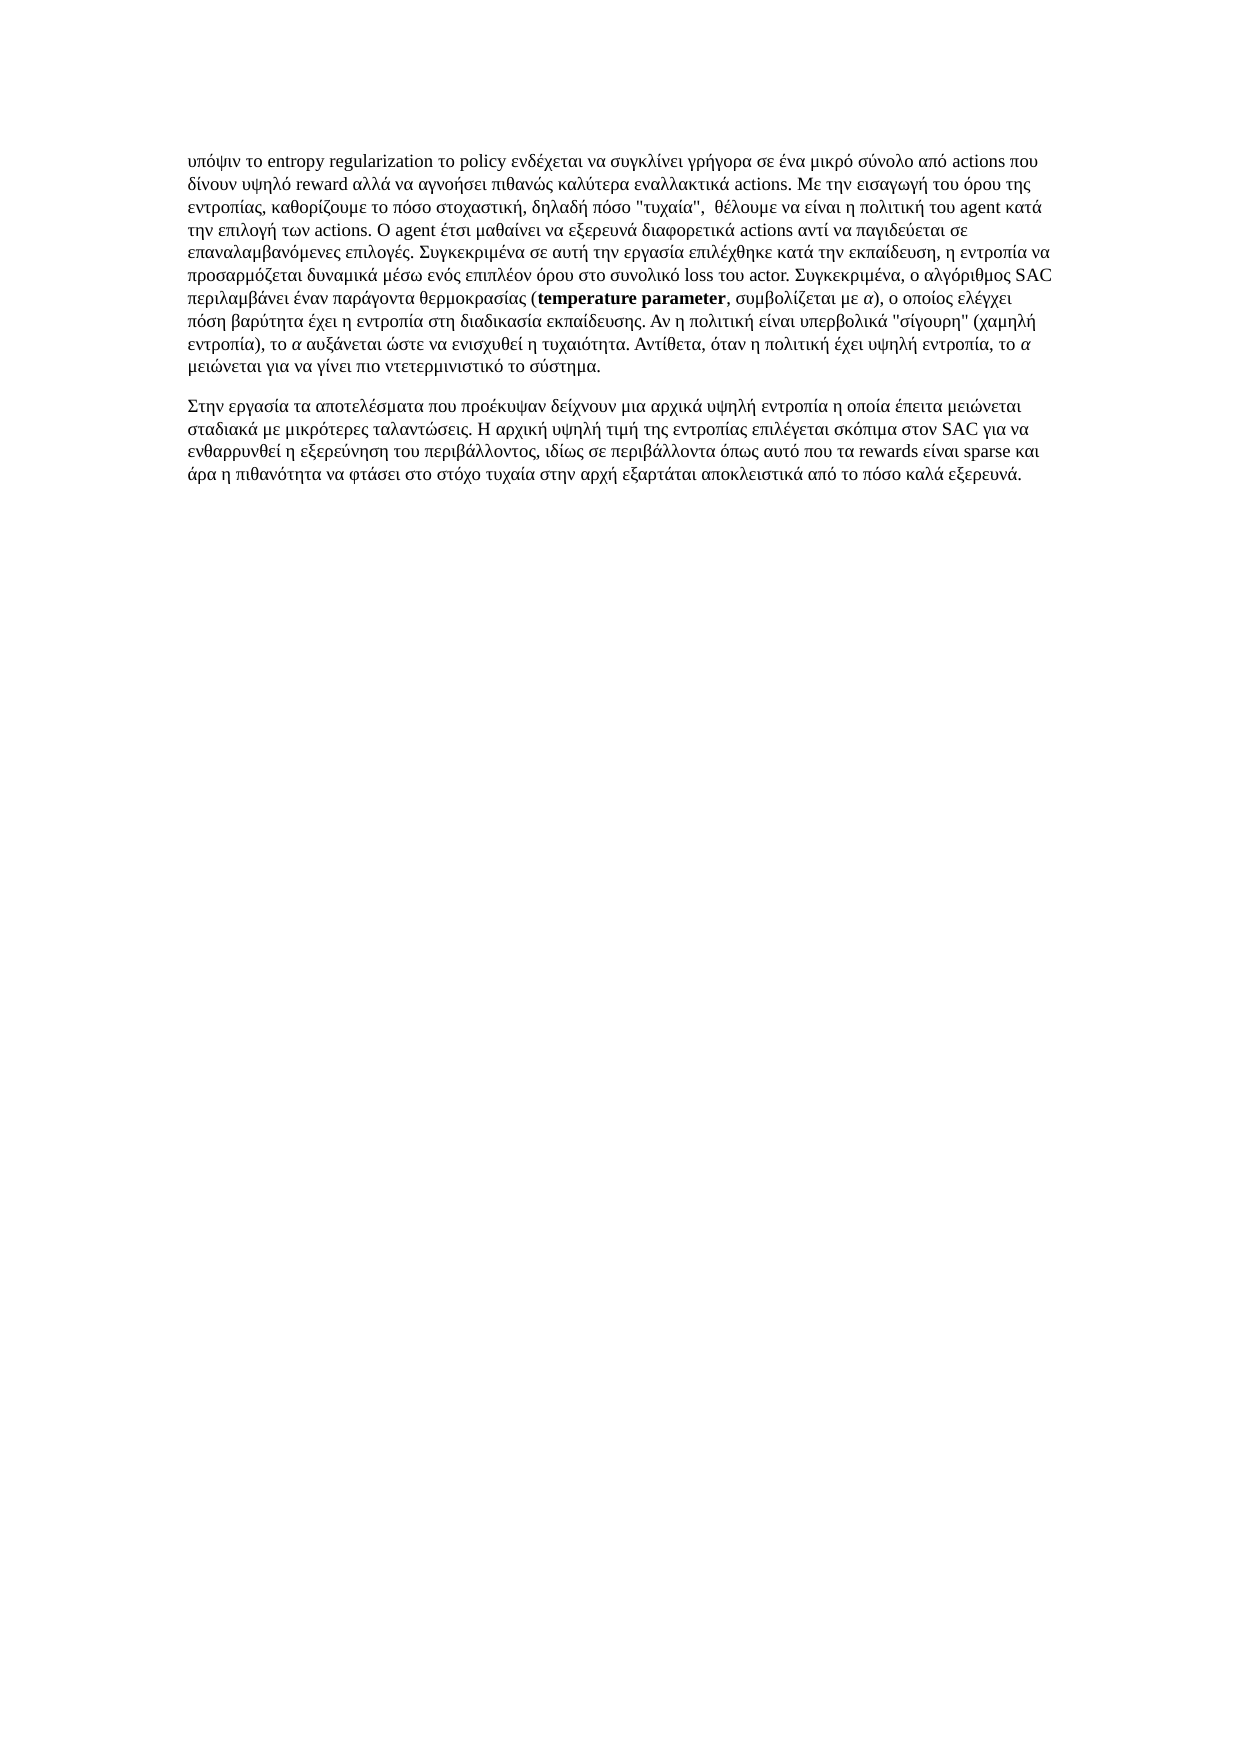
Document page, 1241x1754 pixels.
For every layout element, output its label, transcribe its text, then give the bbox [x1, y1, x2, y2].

text Στην εργασία τα αποτελέσματα που προέκυψαν δείχνουν μια αρχικά υψηλή εντροπία η οποία έπειτα μειώνεται σταδιακά με μικρότερες ταλαντώσεις. Η αρχική υψηλή τιμή της εντροπίας επιλέγεται σκόπιμα στον SAC για να ενθαρρυνθεί η εξερεύνηση του περιβάλλοντος, ιδίως σε περιβάλλοντα όπως αυτό που τα rewards είναι sparse και άρα η πιθανότητα να φτάσει στο στόχο τυχαία στην αρχή εξαρτάται αποκλειστικά από το πόσο καλά εξερευνά. [187, 395, 1053, 485]
text υπόψιν το entropy regularization το policy ενδέχεται να συγκλίνει γρήγορα σε ένα μικρό σύνολο από actions που δίνουν υψηλό reward αλλά να αγνοήσει πιθανώς καλύτερα εναλλακτικά actions. Με την εισαγωγή του όρου της εντροπίας, καθορίζουμε το πόσο στοχαστική, δηλαδή πόσο "τυχαία", θέλουμε να είναι η πολιτική του agent κατά την επιλογή των actions. Ο agent έτσι μαθαίνει να εξερευνά διαφορετικά actions αντί να παγιδεύεται σε επαναλαμβανόμενες επιλογές. Συγκεκριμένα σε αυτή την εργασία επιλέχθηκε κατά την εκπαίδευση, η εντροπία να προσαρμόζεται δυναμικά μέσω ενός επιπλέον όρου στο συνολικό loss του actor. Συγκεκριμένα, ο αλγόριθμος SAC περιλαμβάνει έναν παράγοντα θερμοκρασίας (temperature parameter, συμβολίζεται με α), ο οποίος ελέγχει πόση βαρύτητα έχει η εντροπία στη διαδικασία εκπαίδευσης. Αν η πολιτική είναι υπερβολικά "σίγουρη" (χαμηλή εντροπία), το α αυξάνεται ώστε να ενισχυθεί η τυχαιότητα. Αντίθετα, όταν η πολιτική έχει υψηλή εντροπία, το α μειώνεται για να γίνει πιο ντετερμινιστικό το σύστημα. [187, 150, 1053, 377]
